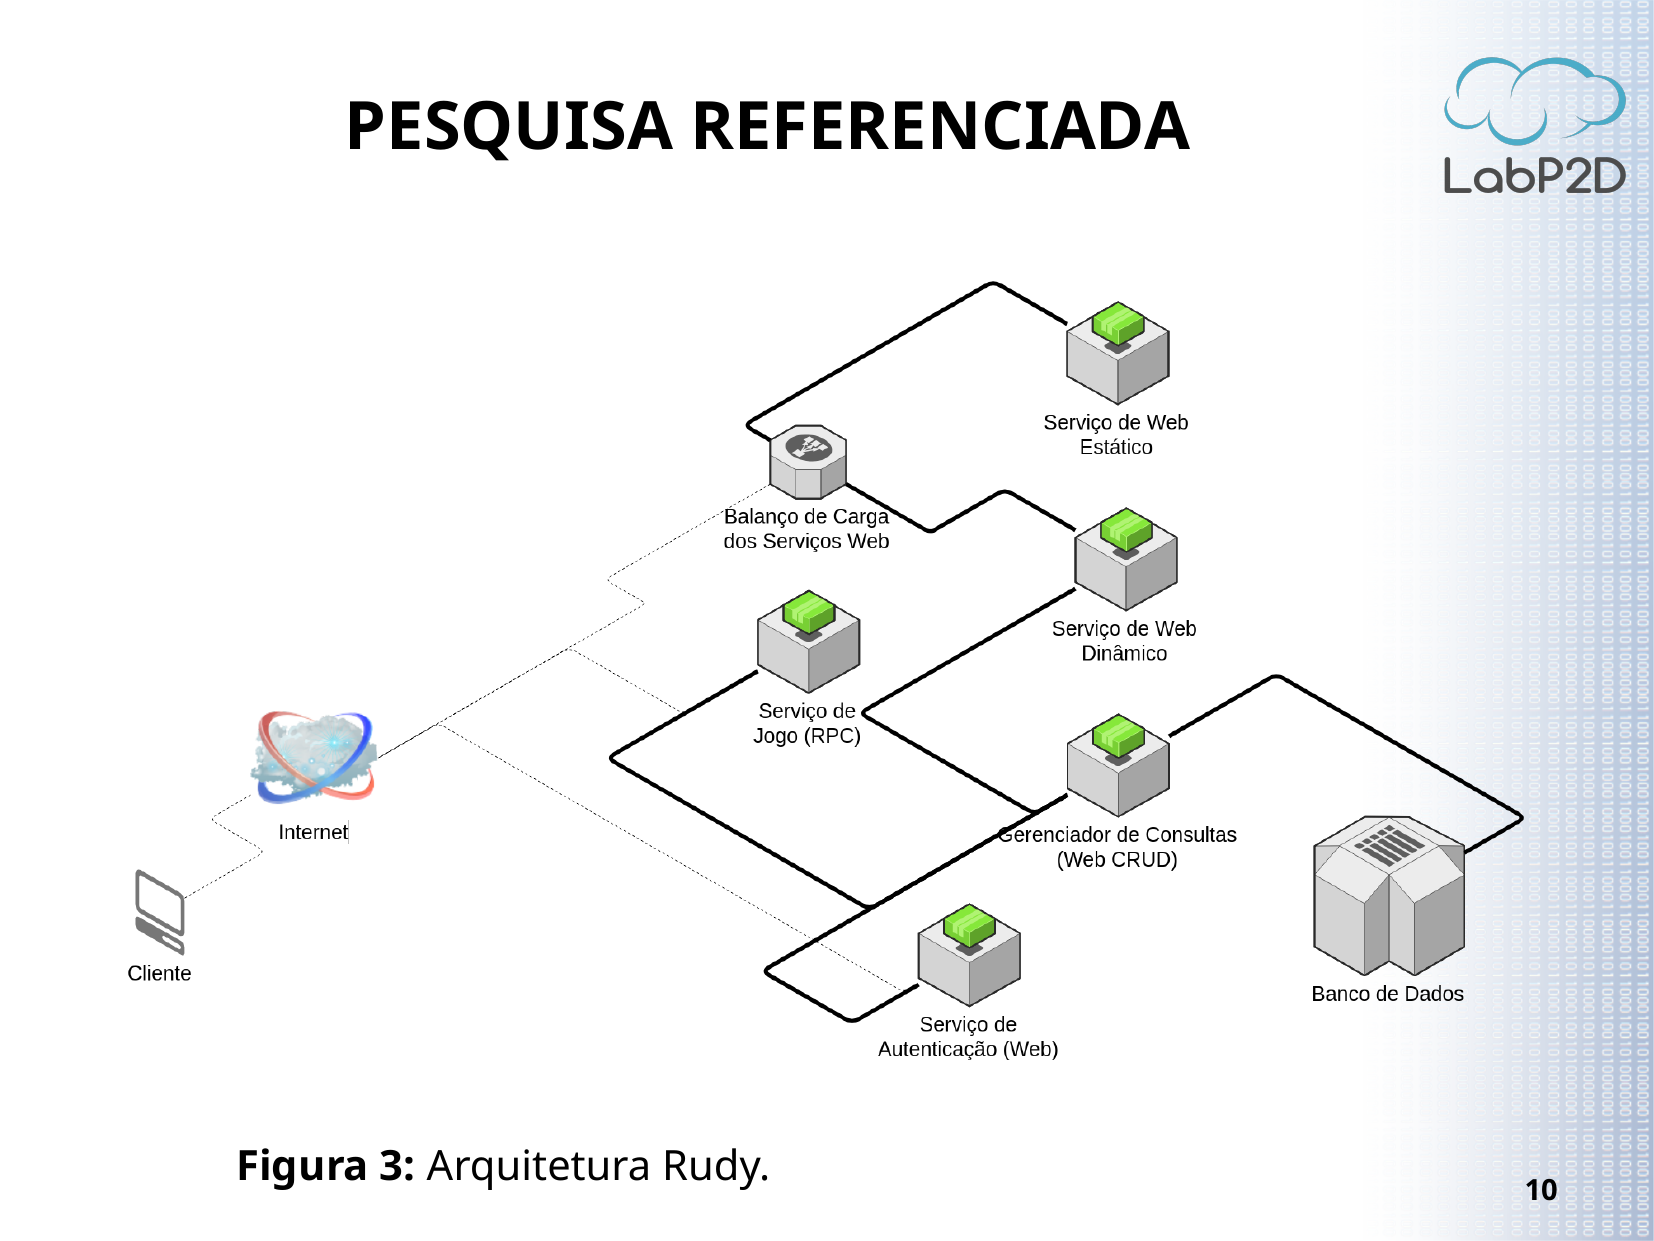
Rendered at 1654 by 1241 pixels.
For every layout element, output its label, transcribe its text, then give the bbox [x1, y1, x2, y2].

title PESQUISA REFERENCIADA [82, 19, 1453, 227]
text_box Figura 3: Arquitetura Rudy. [221, 1128, 1435, 1191]
picture [127, 1, 1654, 1240]
